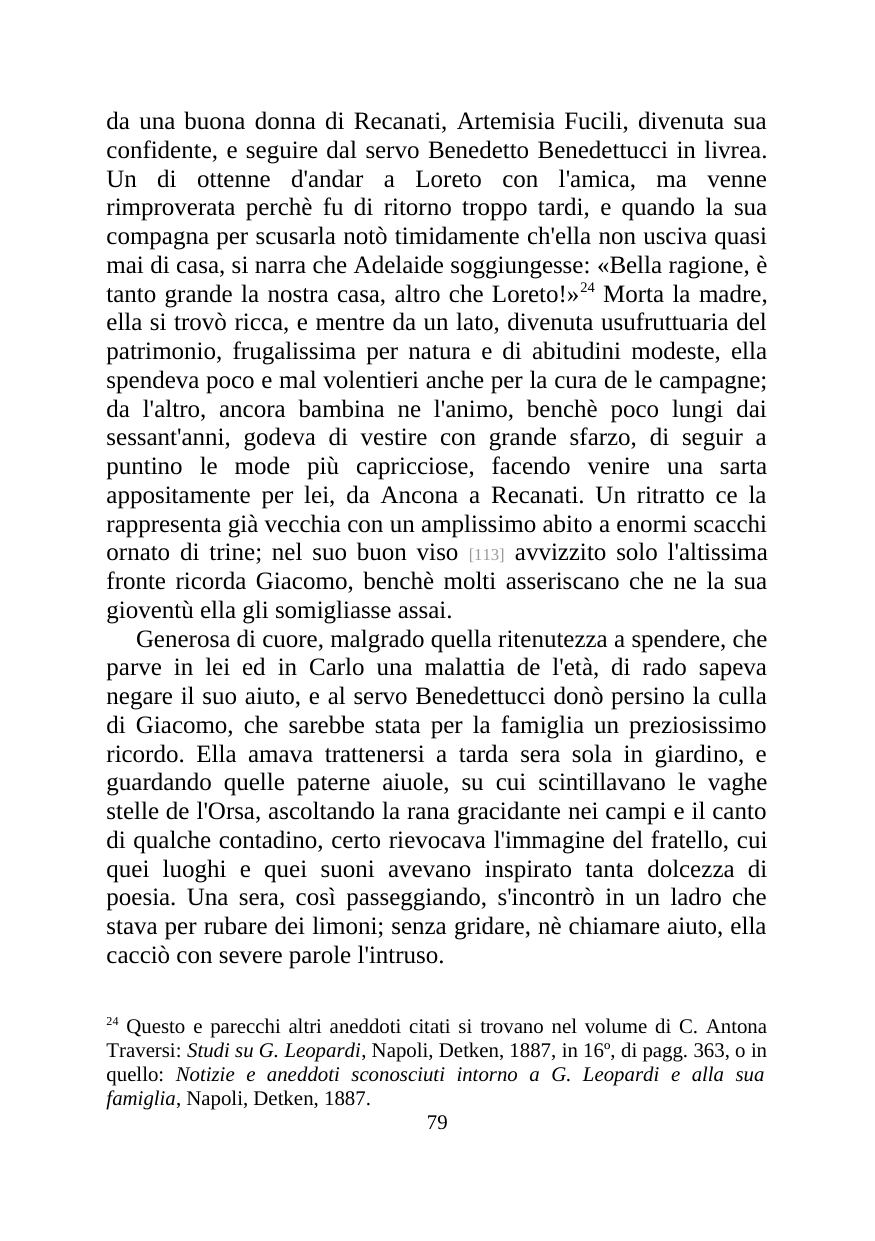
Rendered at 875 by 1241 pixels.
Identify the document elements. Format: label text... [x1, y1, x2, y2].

text Generosa di cuore, malgrado quella ritenutezza a spendere, che parve in lei ed in Carlo una malattia de l'età, di rado sapeva negare il suo aiuto, e al servo Benedettucci donò persino la culla di Giacomo, che sarebbe stata per la famiglia un preziosissimo ricordo. Ella amava trattenersi a tarda sera sola in giardino, e guardando quelle paterne aiuole, su cui scintillavano le vaghe stelle de l'Orsa, ascoltando la rana gracidante nei campi e il canto di qualche contadino, certo rievocava l'immagine del fratello, cui quei luoghi e quei suoni avevano inspirato tanta dolcezza di poesia. Una sera, così passeggiando, s'incontrò in un ladro che stava per rubare dei limoni; senza gridare, nè chiamare aiuto, ella cacciò con severe parole l'intruso. [106, 624, 768, 969]
text Questo e parecchi altri aneddoti citati si trovano nel volume di C. Antona Traversi: Studi su G. Leopardi, Napoli, Detken, 1887, in 16º, di pagg. 363, o in quello: Notizie e aneddoti sconosciuti intorno a G. Leopardi e alla sua famiglia, Napoli, Detken, 1887. [106, 1014, 768, 1110]
text da una buona donna di Recanati, Artemisia Fucili, divenuta sua confidente, e seguire dal servo Benedetto Benedettucci in livrea. Un di ottenne d'andar a Loreto con l'amica, ma venne rimproverata perchè fu di ritorno troppo tardi, e quando la sua compagna per scusarla notò timidamente ch'ella non usciva quasi mai di casa, si narra che Adelaide soggiungesse: «Bella ragione, è tanto grande la nostra casa, altro che Loreto!» Morta la madre, ella si trovò ricca, e mentre da un lato, divenuta usufruttuaria del patrimonio, frugalissima per natura e di abitudini modeste, ella spendeva poco e mal volentieri anche per la cura de le campagne; da l'altro, ancora bambina ne l'animo, benchè poco lungi dai sessant'anni, godeva di vestire con grande sfarzo, di seguir a puntino le mode più capricciose, facendo venire una sarta appositamente per lei, da Ancona a Recanati. Un ritratto ce la rappresenta già vecchia con un amplissimo abito a enormi scacchi ornato di trine; nel suo buon viso [113] avvizzito solo l'altissima fronte ricorda Giacomo, benchè molti asseriscano che ne la sua gioventù ella gli somigliasse assai. [106, 106, 768, 624]
